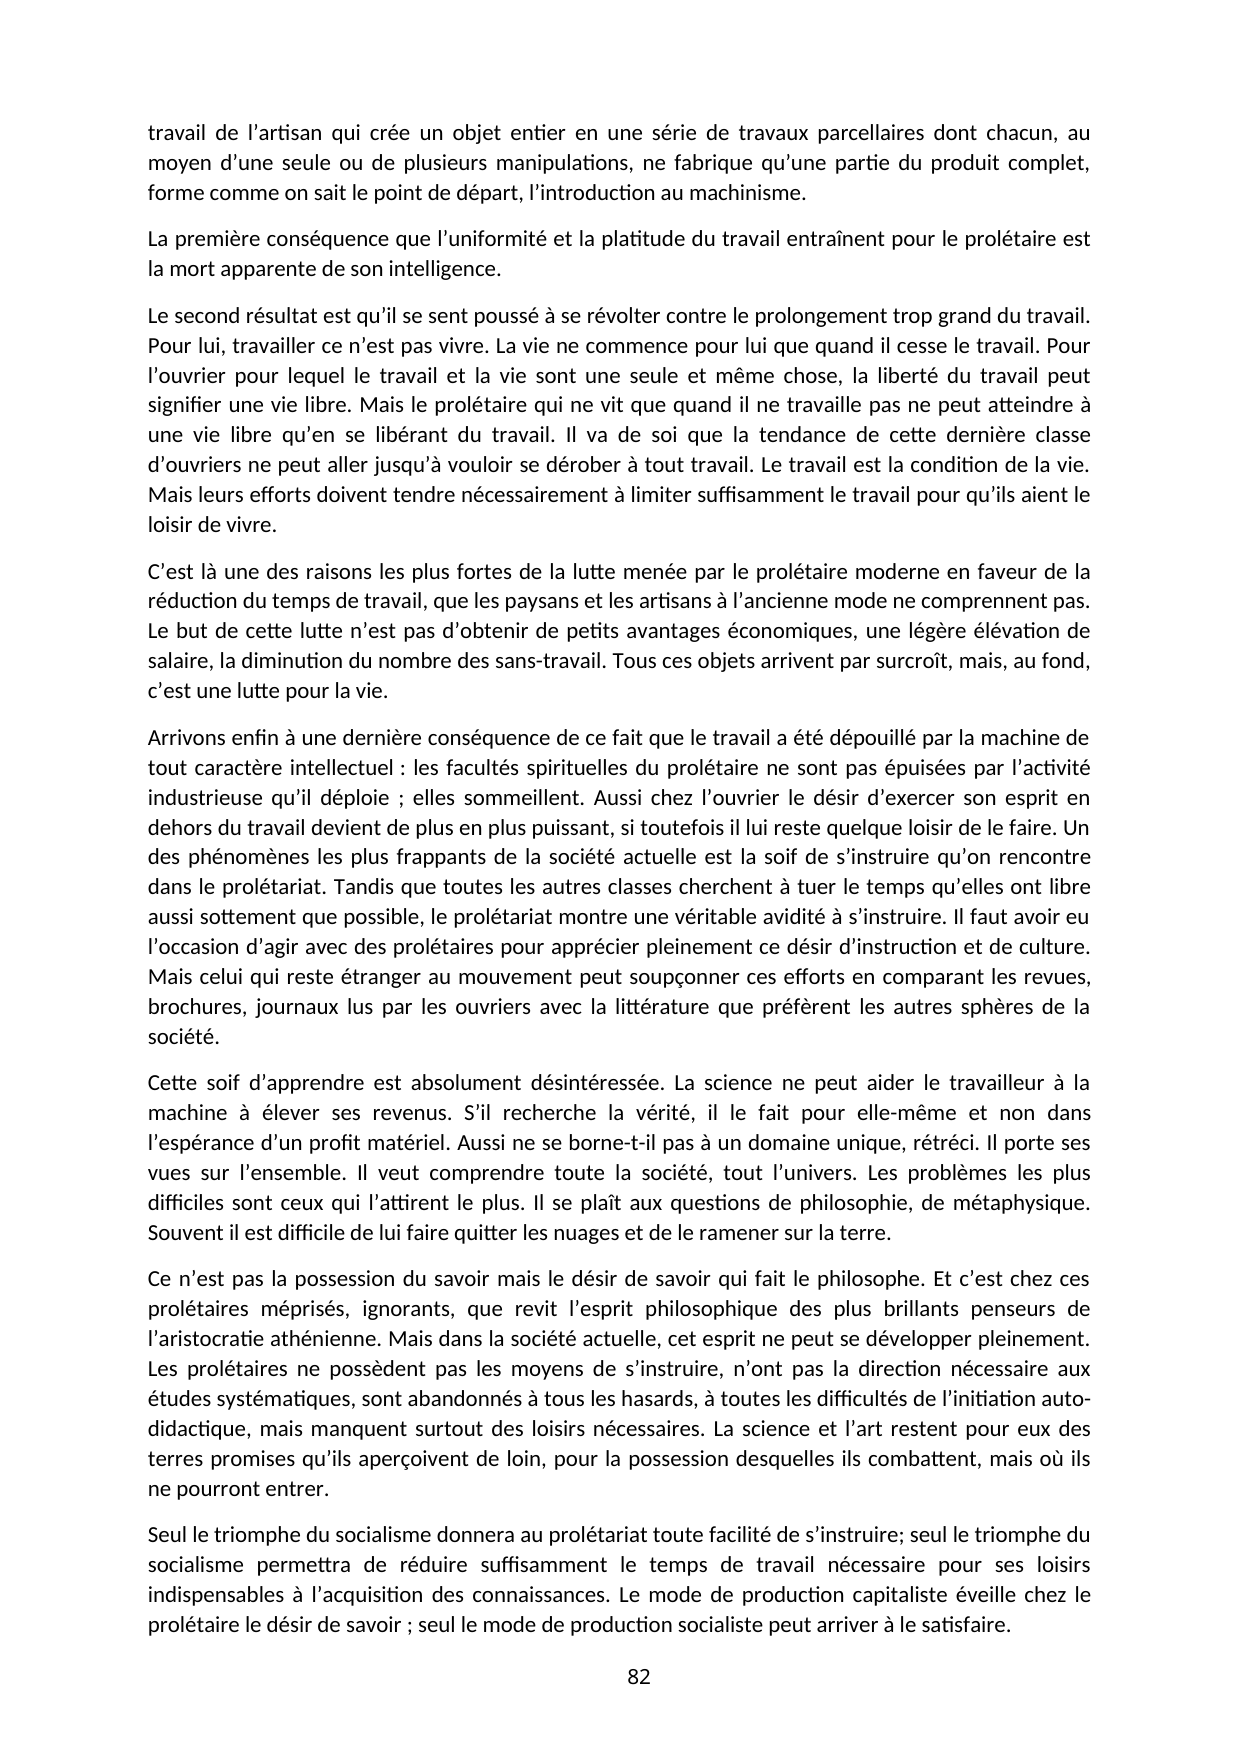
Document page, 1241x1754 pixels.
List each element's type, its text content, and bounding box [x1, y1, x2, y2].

text Arrivons enfin à une dernière conséquence de ce fait que le travail a été dépouillé par la machine de tout caractère intellectuel : les facultés spirituelles du prolétaire ne sont pas épuisées par l’activité industrieuse qu’il déploie ; elles sommeillent. Aussi chez l’ouvrier le désir d’exercer son esprit en dehors du travail devient de plus en plus puissant, si toutefois il lui reste quelque loisir de le faire. Un des phénomènes les plus frappants de la société actuelle est la soif de s’instruire qu’on rencontre dans le prolétariat. Tandis que toutes les autres classes cherchent à tuer le temps qu’elles ont libre aussi sottement que possible, le prolétariat montre une véritable avidité à s’instruire. Il faut avoir eu l’occasion d’agir avec des prolétaires pour apprécier pleinement ce désir d’instruction et de culture. Mais celui qui reste étranger au mouve­ment peut soupçonner ces efforts en comparant les revues, brochures, journaux lus par les ouvriers avec la littérature que préfèrent les autres sphères de la société. [148, 723, 1093, 1050]
text Seul le triomphe du socialisme donnera au prolétariat toute facilité de s’instruire; seul le triomphe du socialisme permettra de réduire suffisamment le temps de travail nécessaire pour ses loisirs indispensables à l’acquisition des connaissances. Le mode de production capitaliste éveille chez le prolétaire le désir de savoir ; seul le mode de production socialiste peut arriver à le satisfaire. [148, 1520, 1093, 1638]
text Cette soif d’apprendre est absolument désintéressée. La science ne peut aider le travailleur à la machine à élever ses revenus. S’il recherche la vérité, il le fait pour elle-même et non dans l’espérance d’un profit matériel. Aussi ne se borne-t-il pas à un domaine unique, rétréci. Il porte ses vues sur l’ensemble. Il veut comprendre toute la société, tout l’univers. Les problèmes les plus difficiles sont ceux qui l’attirent le plus. Il se plaît aux questions de philosophie, de métaphysique. Souvent il est difficile de lui faire quitter les nuages et de le ramener sur la terre. [148, 1068, 1093, 1246]
text Le second résultat est qu’il se sent poussé à se révolter contre le prolongement trop grand du travail. Pour lui, travailler ce n’est pas vivre. La vie ne commence pour lui que quand il cesse le travail. Pour l’ouvrier pour lequel le travail et la vie sont une seule et même chose, la liberté du travail peut signifier une vie libre. Mais le prolé­taire qui ne vit que quand il ne travaille pas ne peut atteindre à une vie libre qu’en se libérant du travail. Il va de soi que la tendance de cette dernière classe d’ouvriers ne peut aller jusqu’à vouloir se dérober à tout travail. Le travail est la condition de la vie. Mais leurs efforts doivent tendre nécessairement à limiter suffisamment le travail pour qu’ils aient le loisir de vivre. [148, 301, 1093, 538]
text La première conséquence que l’uniformité et la platitude du travail entraînent pour le prolétaire est la mort apparente de son intelligence. [148, 224, 1093, 282]
text travail de l’artisan qui crée un objet entier en une série de travaux parcellaires dont chacun, au moyen d’une seule ou de plusieurs manipulations, ne fabrique qu’une partie du produit complet, forme comme on sait le point de départ, l’introduction au machinisme. [148, 118, 1093, 206]
text C’est là une des raisons les plus fortes de la lutte menée par le prolétaire moderne en faveur de la réduction du temps de travail, que les paysans et les artisans à l’ancienne mode ne comprennent pas. Le but de cette lutte n’est pas d’obtenir de petits avantages économiques, une légère élévation de salaire, la diminution du nombre des sans-travail. Tous ces objets arrivent par surcroît, mais, au fond, c’est une lutte pour la vie. [148, 557, 1093, 704]
text Ce n’est pas la possession du savoir mais le désir de savoir qui fait le philosophe. Et c’est chez ces prolétaires méprisés, ignorants, que revit l’esprit philosophique des plus brillants penseurs de l’aristocratie athénienne. Mais dans la société actuelle, cet esprit ne peut se développer pleinement. Les prolétaires ne possèdent pas les moyens de s’instruire, n’ont pas la direction nécessaire aux études systématiques, sont abandonnés à tous les hasards, à toutes les difficultés de l’initiation auto-didactique, mais manquent surtout des loisirs nécessaires. La science et l’art restent pour eux des terres promises qu’ils aperçoivent de loin, pour la possession desquelles ils combattent, mais où ils ne pourront entrer. [148, 1264, 1093, 1502]
